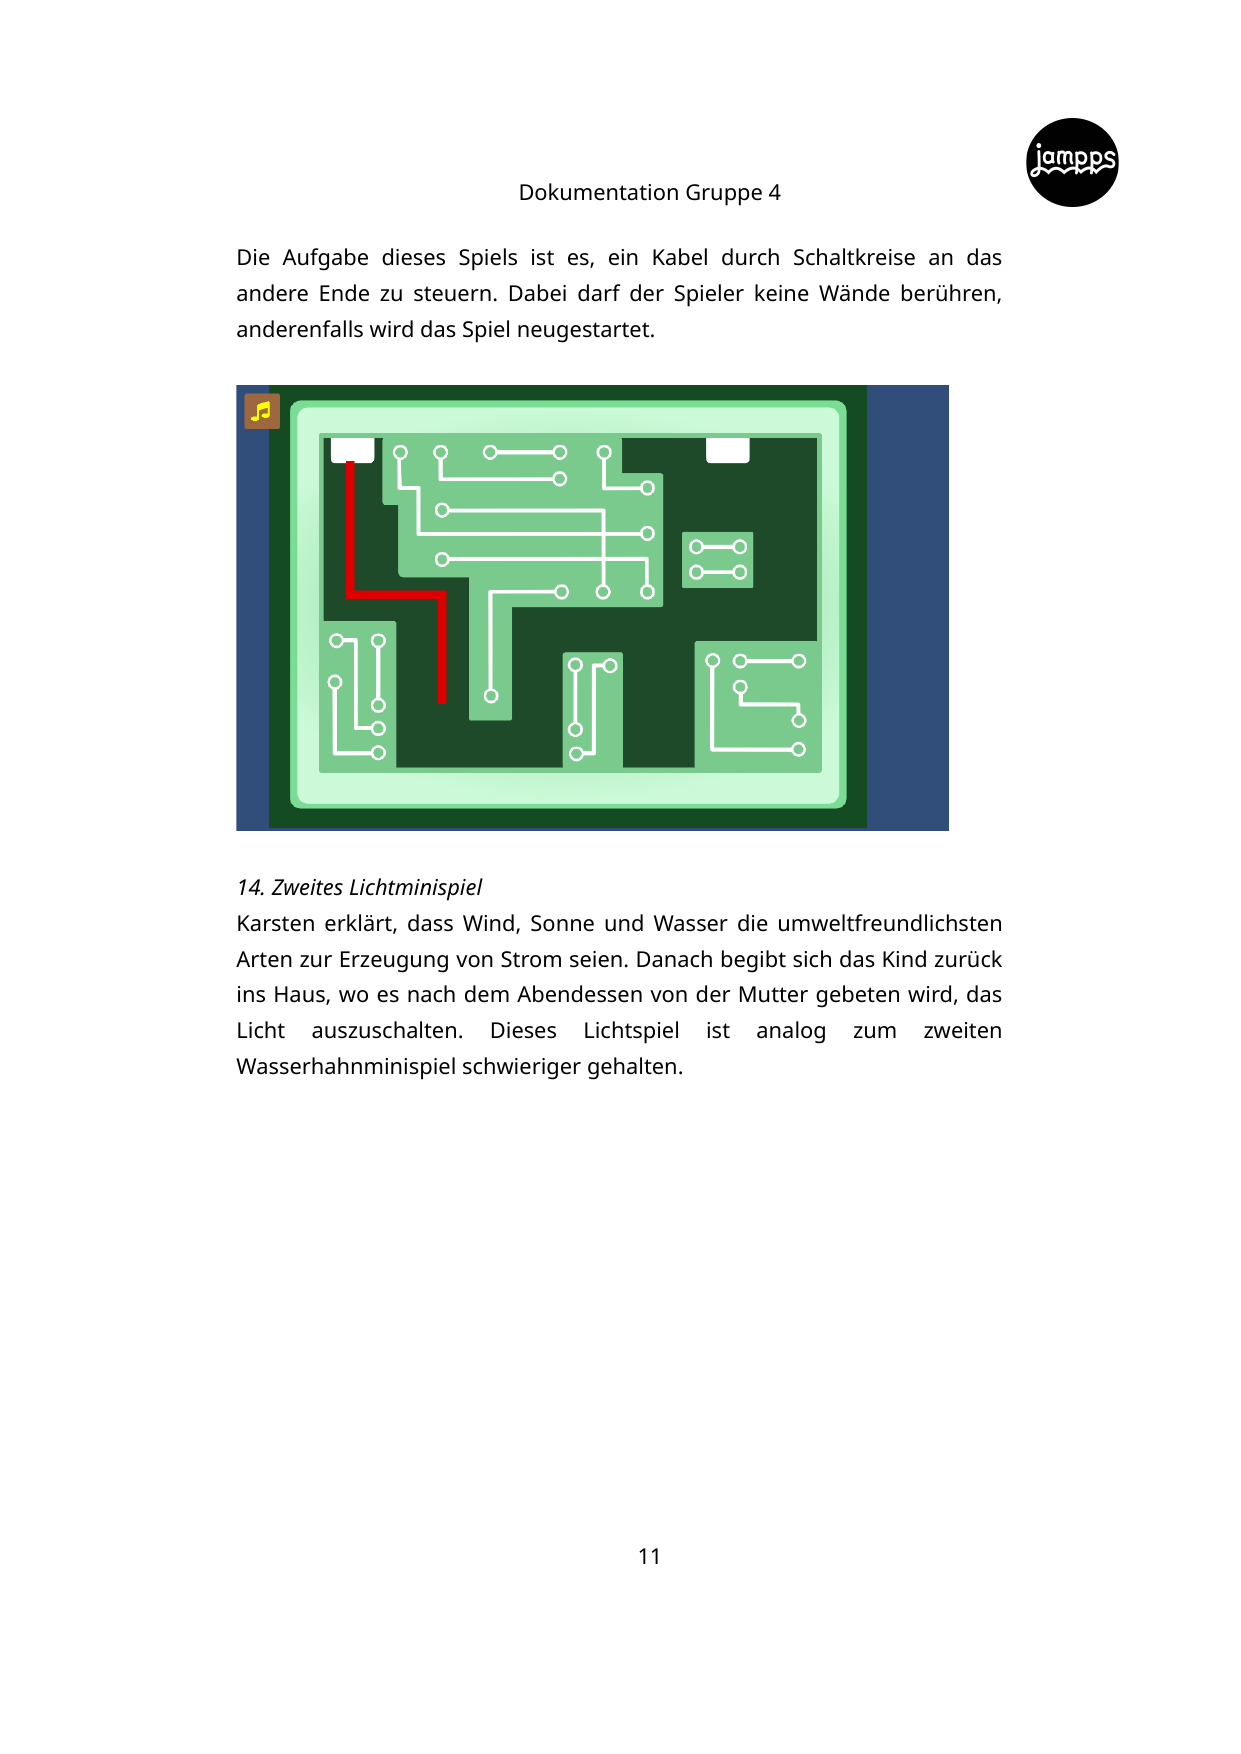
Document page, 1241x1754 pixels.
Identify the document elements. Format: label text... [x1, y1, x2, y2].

text Karsten erklärt, dass Wind, Sonne und Wasser die umweltfreundlichsten Arten zur Erzeugung von Strom seien. Danach begibt sich das Kind zurück ins Haus, wo es nach dem Abendessen von der Mutter gebeten wird, das Licht auszuschalten. Dieses Lichtspiel ist analog zum zweiten Wasserhahnminispiel schwieriger gehalten. [236, 908, 1004, 1081]
text 14. Zweites Lichtminispiel [236, 872, 1004, 902]
text Die Aufgabe dieses Spiels ist es, ein Kabel durch Schaltkreise an das andere Ende zu steuern. Dabei darf der Spieler keine Wände berühren, anderenfalls wird das Spiel neugestartet. [236, 242, 1004, 343]
